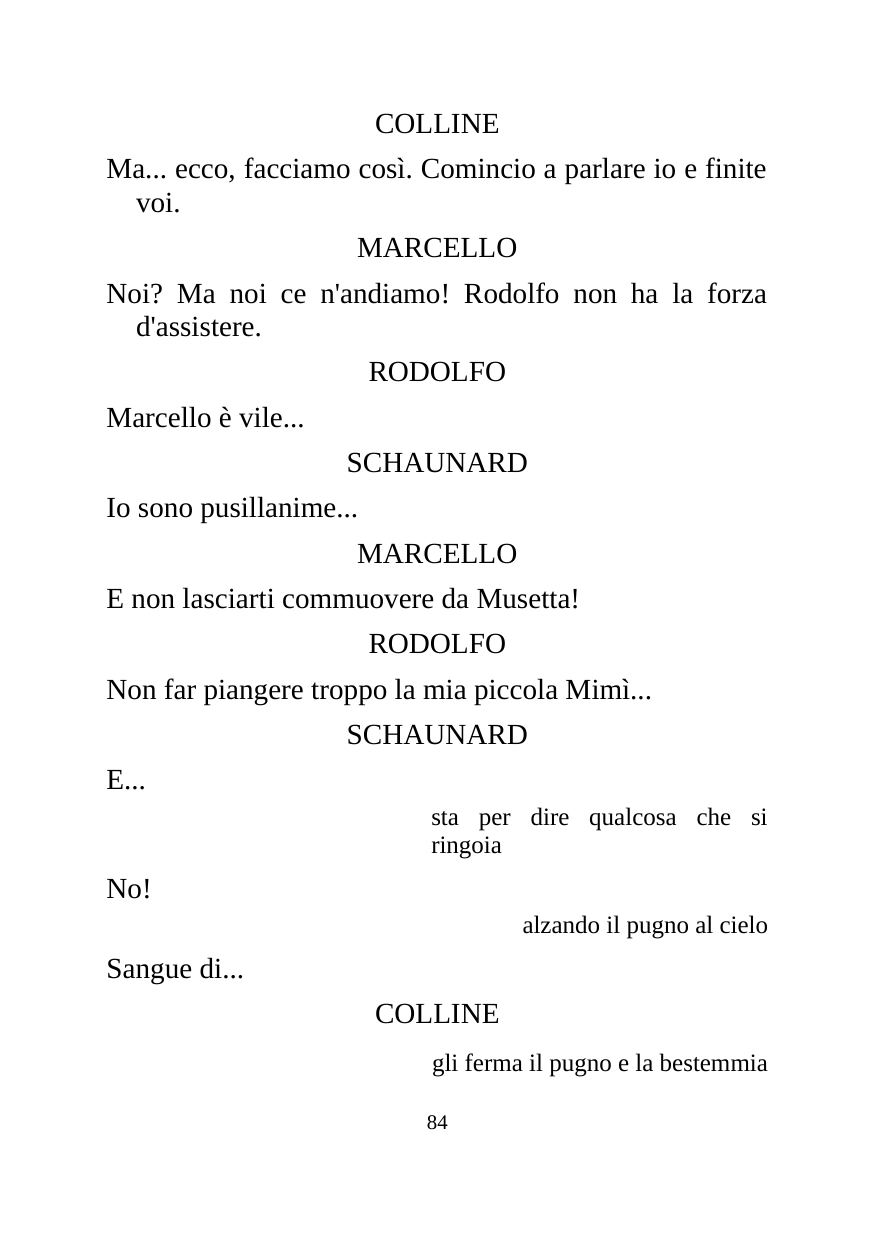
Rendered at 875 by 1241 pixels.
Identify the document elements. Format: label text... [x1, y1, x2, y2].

text MARCELLO [106, 230, 768, 264]
text Non far piangere troppo la mia piccola Mimì... [106, 672, 768, 705]
text Ma... ecco, facciamo così. Comincio a parlare io e finite voi. [106, 152, 768, 219]
text Sangue di... [106, 951, 768, 985]
text COLLINE [106, 996, 768, 1030]
text gli ferma il pugno e la bestemmia [342, 1048, 768, 1076]
text sta per dire qualcosa che si ringoia [431, 802, 768, 859]
text MARCELLO [106, 536, 768, 569]
text COLLINE [106, 106, 768, 140]
text SCHAUNARD [106, 445, 768, 479]
text No! [106, 871, 768, 905]
text RODOLFO [106, 354, 768, 388]
text Noi? Ma noi ce n'andiamo! Rodolfo non ha la forza d'assistere. [106, 276, 768, 343]
text E non lasciarti commuovere da Musetta! [106, 581, 768, 615]
text Io sono pusillanime... [106, 491, 768, 524]
text E... [106, 762, 768, 796]
text RODOLFO [106, 626, 768, 660]
text SCHAUNARD [106, 717, 768, 751]
text Marcello è vile... [106, 400, 768, 433]
text alzando il pugno al cielo [342, 911, 768, 939]
